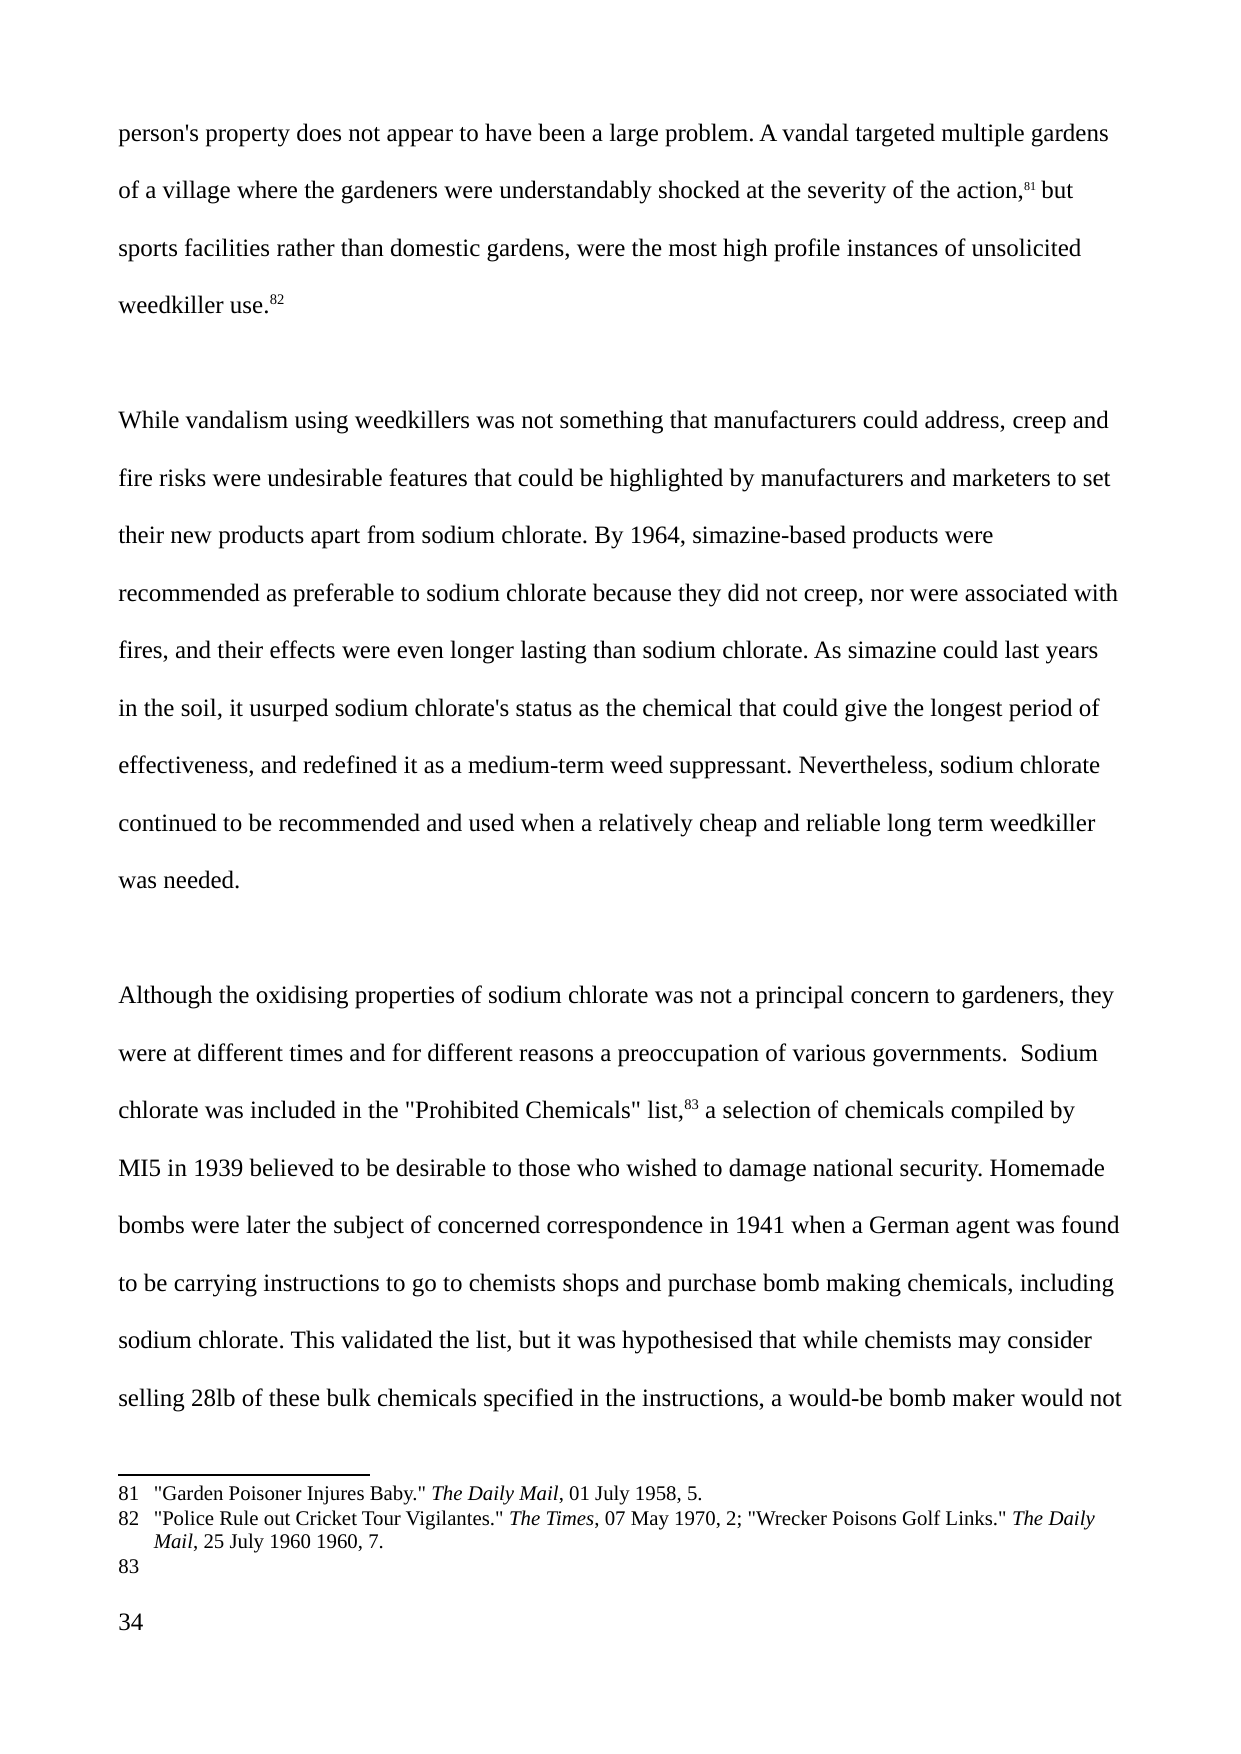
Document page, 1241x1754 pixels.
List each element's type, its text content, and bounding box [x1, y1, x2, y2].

text person's property does not appear to have been a large problem. A vandal targeted multiple gardens of a village where the gardeners were understandably shocked at the severity of the action, but sports facilities rather than domestic gardens, were the most high profile instances of unsolicited weedkiller use. [118, 118, 1122, 319]
text "Garden Poisoner Injures Baby." The Daily Mail, 01 July 1958, 5. [118, 1481, 1122, 1505]
text While vandalism using weedkillers was not something that manufacturers could address, creep and fire risks were undesirable features that could be highlighted by manufacturers and marketers to set their new products apart from sodium chlorate. By 1964, simazine-based products were recommended as preferable to sodium chlorate because they did not creep, nor were associated with fires, and their effects were even longer lasting than sodium chlorate. As simazine could last years in the soil, it usurped sodium chlorate's status as the chemical that could give the longest period of effectiveness, and redefined it as a medium-term weed suppressant. Nevertheless, sodium chlorate continued to be recommended and used when a relatively cheap and reliable long term weedkiller was needed. [118, 406, 1122, 894]
text "Police Rule out Cricket Tour Vigilantes." The Times, 07 May 1970, 2; "Wrecker Poisons Golf Links." The Daily Mail, 25 July 1960 1960, 7. [118, 1505, 1122, 1553]
text Although the oxidising properties of sodium chlorate was not a principal concern to gardeners, they were at different times and for different reasons a preoccupation of various governments. Sodium chlorate was included in the "Prohibited Chemicals" list, a selection of chemicals compiled by MI5 in 1939 believed to be desirable to those who wished to damage national security. Homemade bombs were later the subject of concerned correspondence in 1941 when a German agent was found to be carrying instructions to go to chemists shops and purchase bomb making chemicals, including sodium chlorate. This validated the list, but it was hypothesised that while chemists may consider selling 28lb of these bulk chemicals specified in the instructions, a would-be bomb maker would not [118, 981, 1122, 1412]
